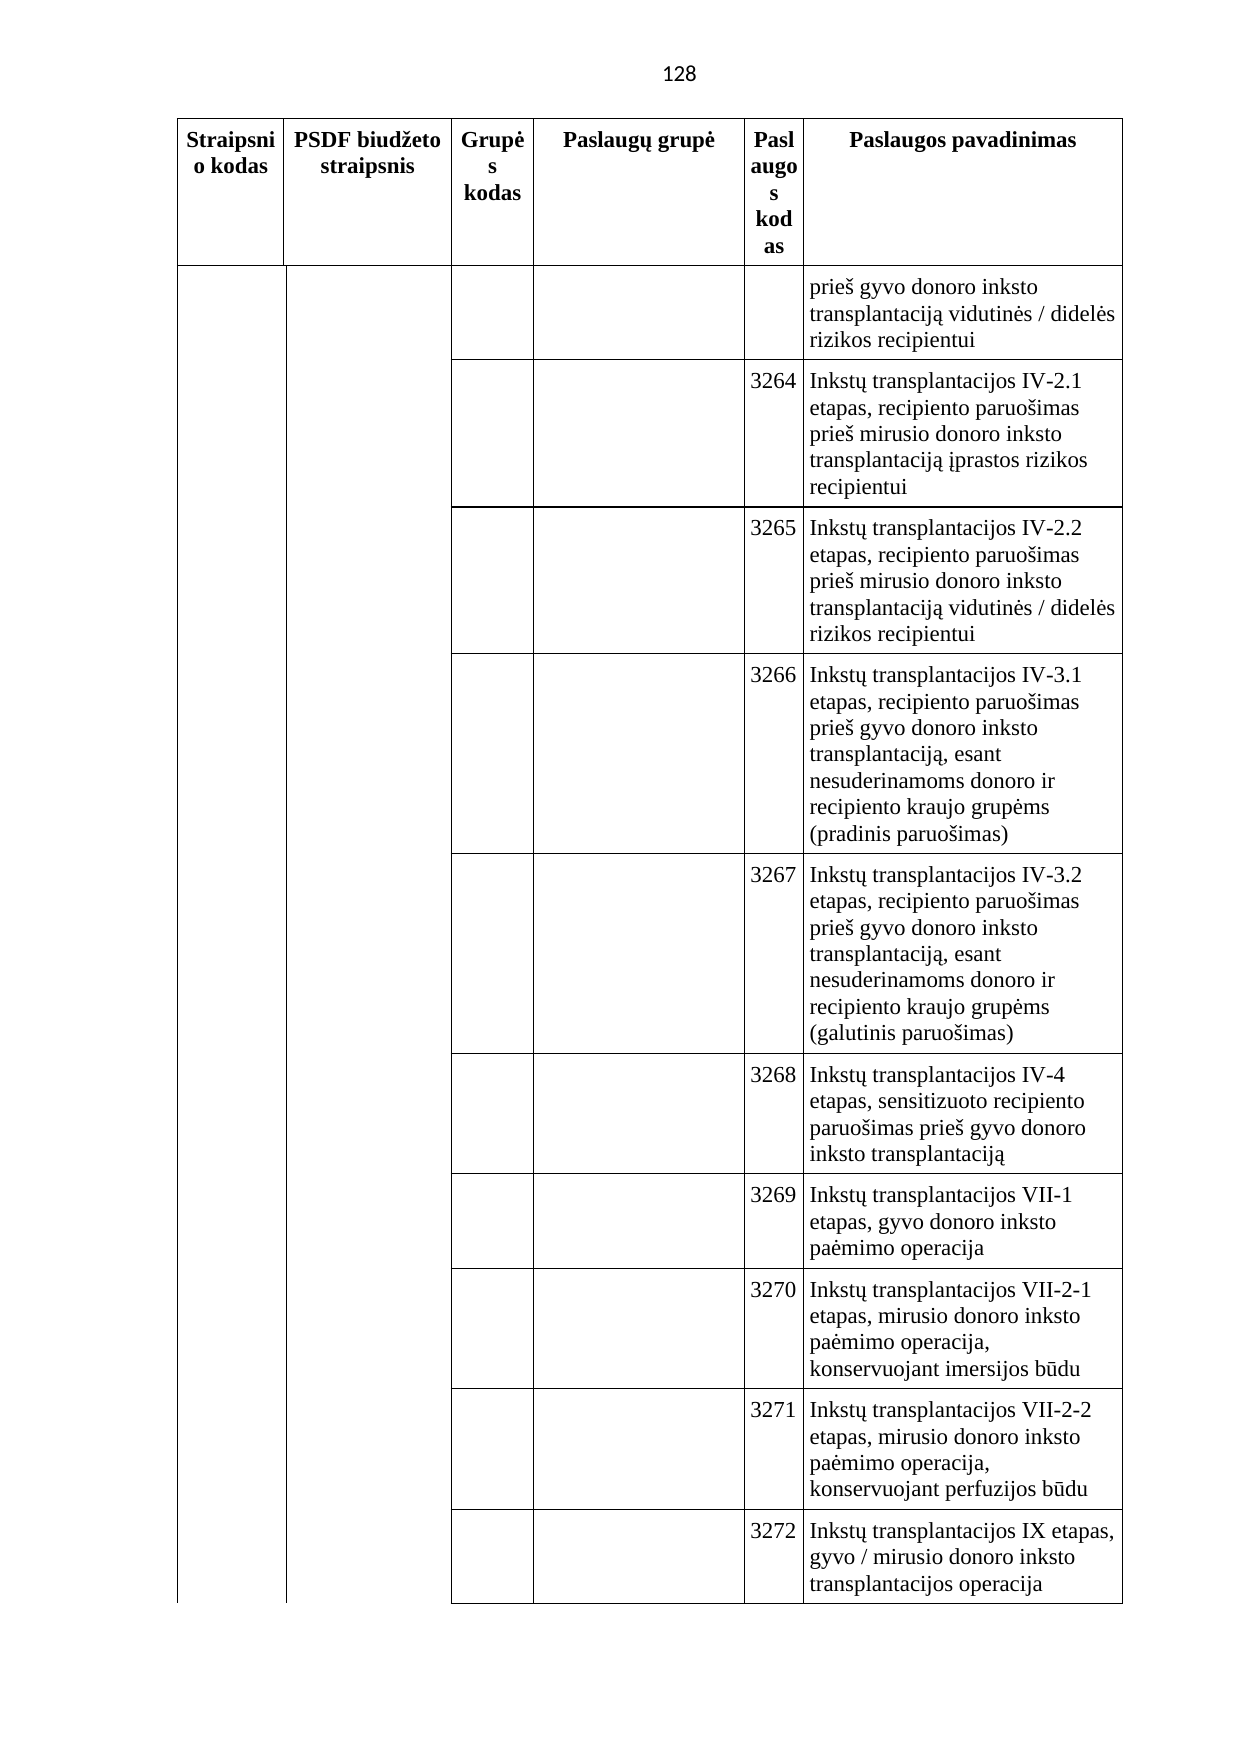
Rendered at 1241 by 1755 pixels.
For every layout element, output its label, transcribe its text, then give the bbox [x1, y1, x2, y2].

table_cell [534, 266, 744, 359]
table_cell Inkstų transplantacijos VII-2-1 etapas, mirusio donoro inksto paėmimo operacija, konservuojant imersijos būdu [804, 1269, 1122, 1388]
table_cell [534, 1174, 744, 1268]
table_cell [287, 506, 451, 653]
table_cell [287, 1509, 451, 1603]
table_cell 3267 [745, 854, 803, 1053]
table_cell [287, 1388, 451, 1509]
table_cell [534, 854, 744, 1053]
table_cell [452, 854, 533, 1053]
table_cell Inkstų transplantacijos VII-1 etapas, gyvo donoro inksto paėmimo operacija [804, 1174, 1122, 1268]
table_cell 3272 [745, 1510, 803, 1603]
table_cell [178, 1509, 286, 1603]
table_cell [452, 1510, 533, 1603]
table_cell Inkstų transplantacijos VII-2-2 etapas, mirusio donoro inksto paėmimo operacija, konservuojant perfuzijos būdu [804, 1389, 1122, 1509]
table_header Grupės kodas [452, 119, 533, 265]
table_cell [534, 1389, 744, 1509]
table_cell 3264 [745, 360, 803, 506]
table_cell Inkstų transplantacijos IV-2.2 etapas, recipiento paruošimas prieš mirusio donoro inksto transplantaciją vidutinės / didelės rizikos recipientui [804, 508, 1122, 653]
table_cell [178, 1268, 286, 1388]
table_cell [178, 1173, 286, 1268]
table_cell [178, 1388, 286, 1509]
table_cell [452, 1269, 533, 1388]
table_cell 3271 [745, 1389, 803, 1509]
table_cell [452, 1174, 533, 1268]
table_cell [452, 654, 533, 853]
table_cell prieš gyvo donoro inksto transplantaciją vidutinės / didelės rizikos recipientui [804, 266, 1122, 359]
table_cell [534, 508, 744, 653]
table_header Paslaugų grupė [534, 119, 744, 265]
table_cell [534, 654, 744, 853]
table_header Paslaugos kodas [745, 119, 803, 265]
table_cell [452, 1389, 533, 1509]
table_cell Inkstų transplantacijos IV-3.2 etapas, recipiento paruošimas prieš gyvo donoro inksto transplantaciją, esant nesuderinamoms donoro ir recipiento kraujo grupėms (galutinis paruošimas) [804, 854, 1122, 1053]
table_cell [452, 508, 533, 653]
table_header Straipsnio kodas [178, 119, 283, 265]
table_cell 3268 [745, 1054, 803, 1173]
table_cell [534, 1510, 744, 1603]
table_cell [287, 653, 451, 853]
table_cell [178, 653, 286, 853]
table_cell Inkstų transplantacijos IV-3.1 etapas, recipiento paruošimas prieš gyvo donoro inksto transplantaciją, esant nesuderinamoms donoro ir recipiento kraujo grupėms (pradinis paruošimas) [804, 654, 1122, 853]
table_cell [452, 1054, 533, 1173]
table_cell 3266 [745, 654, 803, 853]
table_cell Inkstų transplantacijos IX etapas, gyvo / mirusio donoro inksto transplantacijos operacija [804, 1510, 1122, 1603]
table_cell [287, 1053, 451, 1173]
table_cell Inkstų transplantacijos IV-2.1 etapas, recipiento paruošimas prieš mirusio donoro inksto transplantaciją įprastos rizikos recipientui [804, 360, 1122, 506]
table_cell [178, 1053, 286, 1173]
table_cell [534, 360, 744, 506]
table_cell [178, 853, 286, 1053]
table_cell [287, 1173, 451, 1268]
table_header PSDF biudžeto straipsnis [284, 119, 451, 265]
table_cell [287, 853, 451, 1053]
table_cell [178, 506, 286, 653]
table_cell [745, 266, 803, 359]
table_cell [178, 359, 286, 506]
table_cell [178, 266, 286, 359]
table_cell [287, 359, 451, 506]
table_cell 3265 [745, 508, 803, 653]
table_cell [534, 1054, 744, 1173]
table_cell 3270 [745, 1269, 803, 1388]
table_cell 3269 [745, 1174, 803, 1268]
table_cell [452, 266, 533, 359]
table_cell [452, 360, 533, 506]
table_cell Inkstų transplantacijos IV-4 etapas, sensitizuoto recipiento paruošimas prieš gyvo donoro inksto transplantaciją [804, 1054, 1122, 1173]
table_cell [287, 1268, 451, 1388]
table_cell [287, 266, 451, 359]
table_cell [534, 1269, 744, 1388]
table_header Paslaugos pavadinimas [804, 119, 1122, 265]
